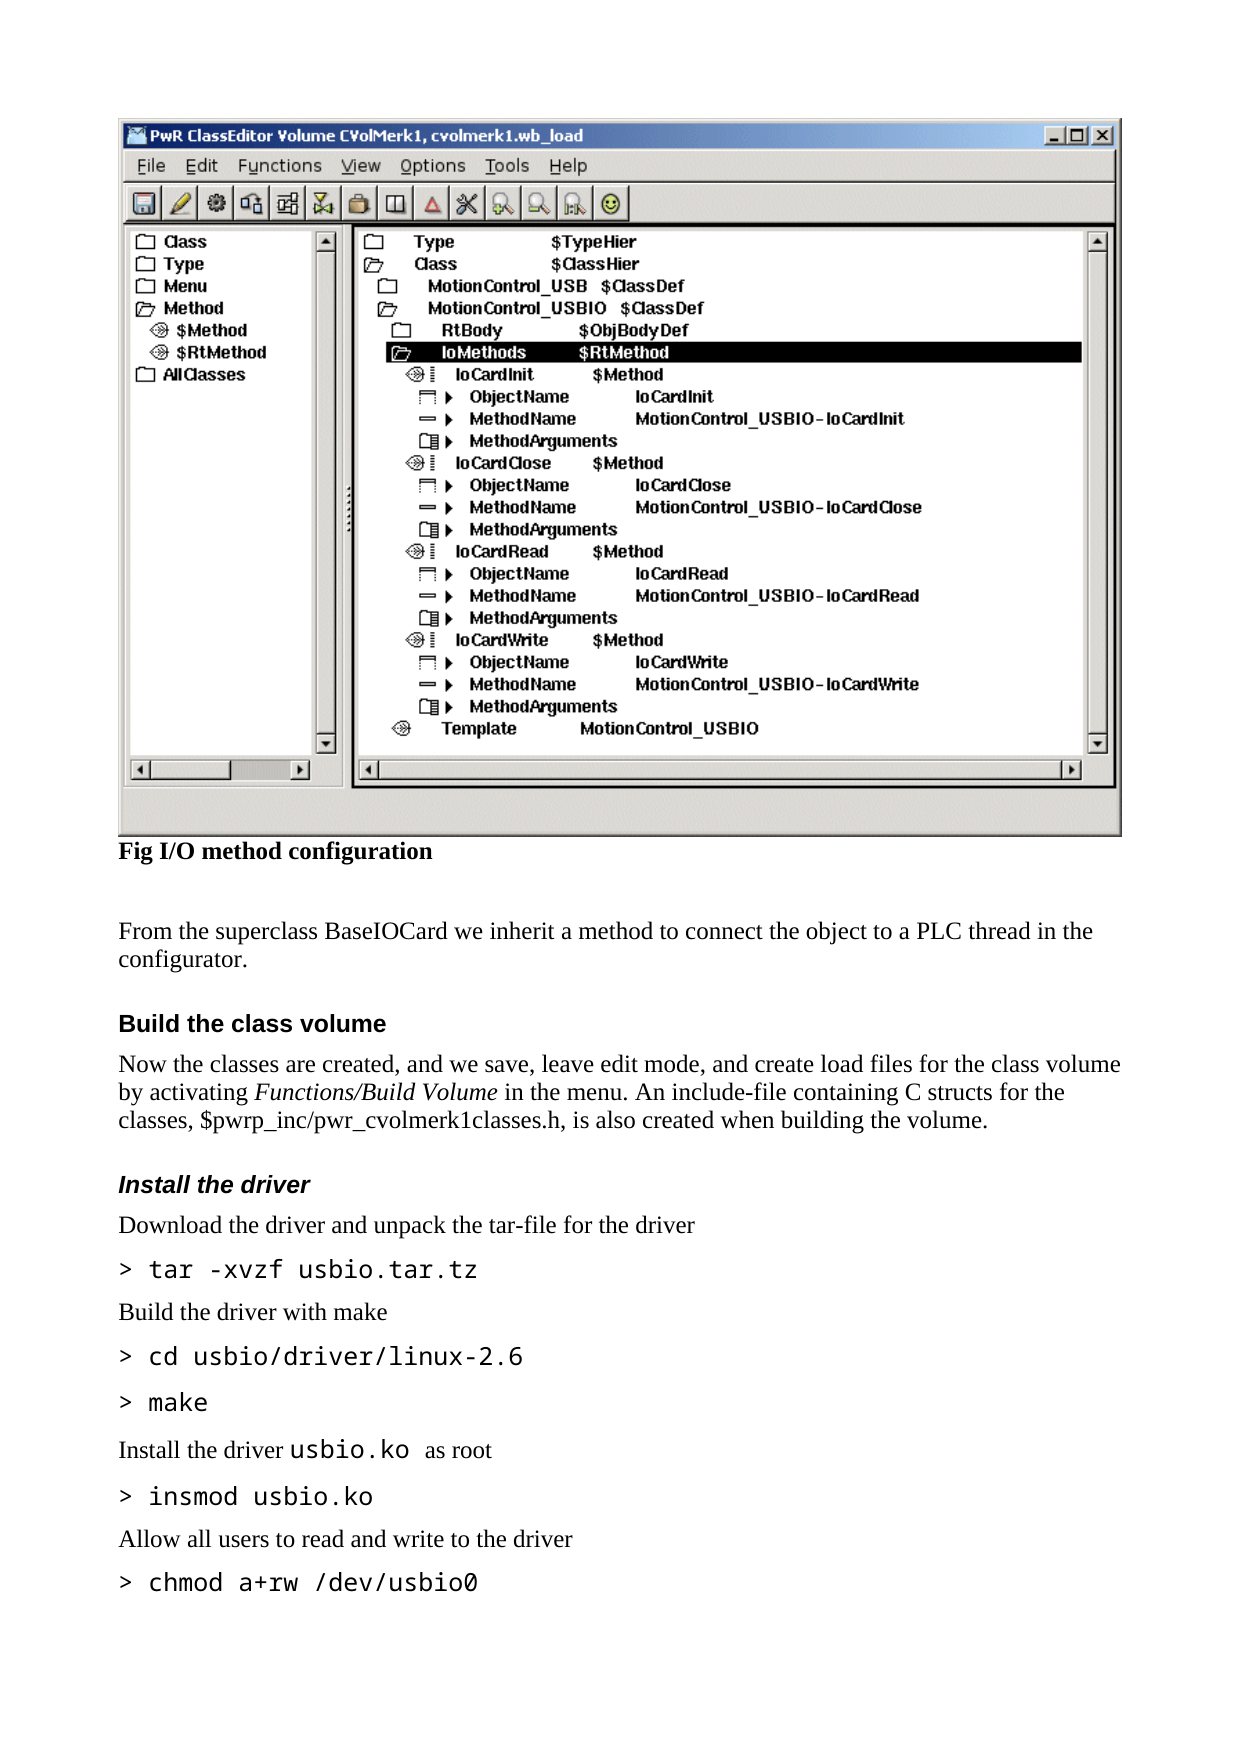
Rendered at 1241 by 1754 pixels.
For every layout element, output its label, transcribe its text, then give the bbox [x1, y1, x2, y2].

text Fig I/O method configuration [118, 837, 1122, 865]
subtitle Build the class volume [118, 1010, 1122, 1038]
text > cd usbio/driver/linux-2.6 [118, 1338, 1122, 1372]
text Build the driver with make [118, 1298, 1122, 1326]
text > tar -xvzf usbio.tar.tz [118, 1252, 1122, 1286]
text From the superclass BaseIOCard we inherit a method to connect the object to a PLC thread in the configurator. [118, 917, 1122, 973]
text > insmod usbio.ko [118, 1478, 1122, 1512]
text > chmod a+rw /dev/usbio0 [118, 1565, 1122, 1599]
text Allow all users to read and write to the driver [118, 1525, 1122, 1552]
subtitle Install the driver [118, 1171, 1122, 1199]
text Now the classes are created, and we save, leave edit mode, and create load files for the class volume by activating Functions/Build Volume in the menu. An include-file containing C structs for the classes, $pwrp_inc/pwr_cvolmerk1classes.h, is also created when building the volume. [118, 1051, 1122, 1134]
picture [118, 118, 1122, 837]
text Install the driver usbio.ko as root [118, 1432, 1122, 1466]
text > make [118, 1385, 1122, 1419]
text Download the driver and unpack the tar-file for the driver [118, 1211, 1122, 1239]
